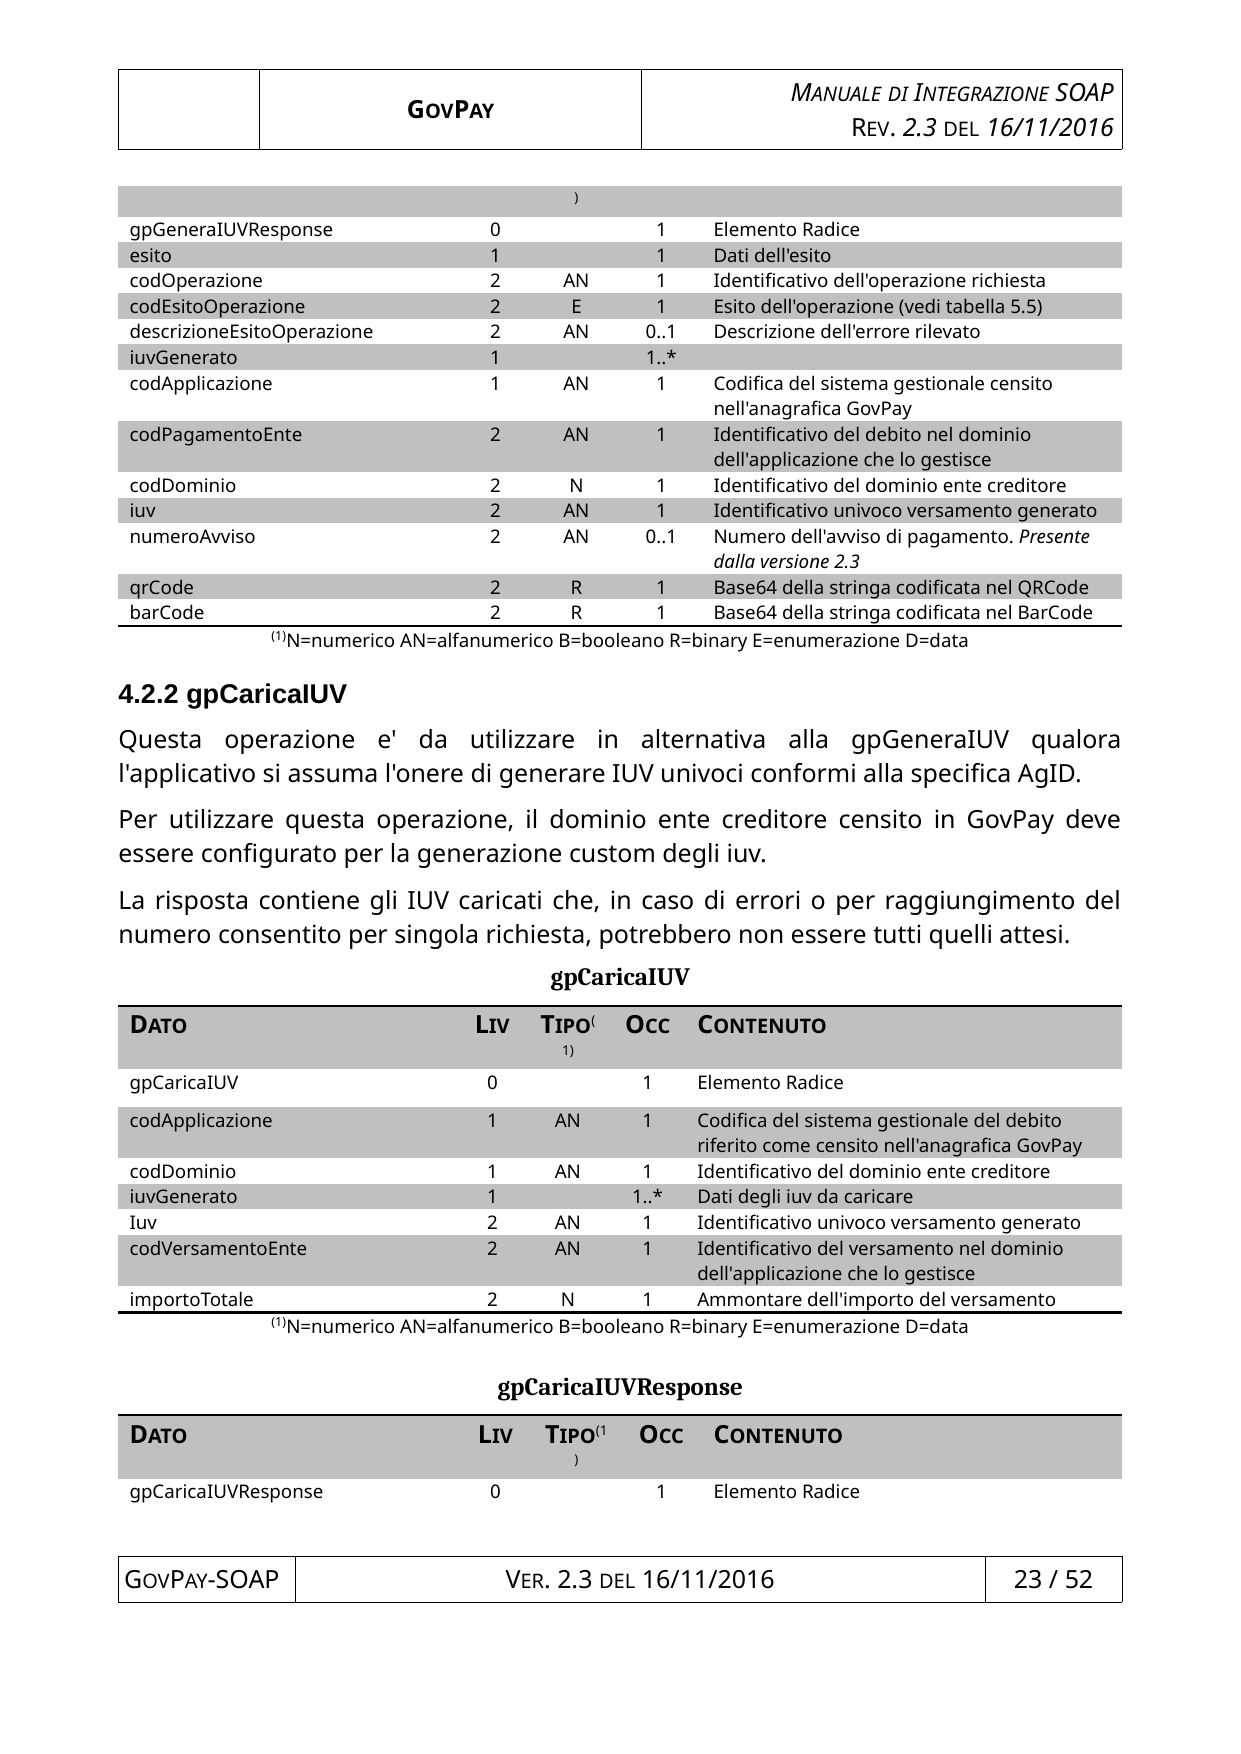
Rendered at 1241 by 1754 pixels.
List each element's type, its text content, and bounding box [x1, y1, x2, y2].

table_cell codApplicazione [118, 370, 458, 421]
table_cell R [532, 600, 620, 625]
table_cell codDominio [118, 472, 458, 497]
table_cell AN [526, 1209, 609, 1235]
table_cell qrCode [118, 574, 458, 599]
table_cell 1 [620, 600, 702, 625]
table_cell 1..* [609, 1184, 686, 1209]
table_cell 1 [458, 1158, 526, 1184]
table_cell codOperazione [118, 268, 458, 293]
table_header gpCaricaIUVResponse [118, 1373, 1122, 1414]
table_cell 1 [609, 1107, 686, 1158]
table_cell Identificativo del debito nel dominio dell'applicazione che lo gestisce [702, 421, 1122, 472]
table_cell AN [532, 498, 620, 523]
table_cell [702, 344, 1122, 370]
table_cell 2 [458, 574, 532, 599]
table_cell [458, 186, 532, 217]
table_cell Identificativo del versamento nel dominio dell'applicazione che lo gestisce [686, 1235, 1122, 1286]
table_cell Identificativo del dominio ente creditore [686, 1158, 1122, 1184]
table_cell 2 [458, 600, 532, 625]
table_cell 1 [620, 498, 702, 523]
table_cell AN [532, 319, 620, 344]
table_cell Identificativo dell'operazione richiesta [702, 268, 1122, 293]
table_cell N [526, 1286, 609, 1311]
table_cell AN [526, 1158, 609, 1184]
table_cell descrizioneEsitoOperazione [118, 319, 458, 344]
table_cell Esito dell'operazione (vedi tabella 5.5) [702, 293, 1122, 319]
table_cell AN [532, 268, 620, 293]
table_cell 0 [458, 1069, 526, 1107]
table_cell Ammontare dell'importo del versamento [686, 1286, 1122, 1311]
table_cell iuvGenerato [118, 344, 458, 370]
table_cell [620, 186, 702, 217]
table_cell Identificativo univoco versamento generato [702, 498, 1122, 523]
table_cell Base64 della stringa codificata nel BarCode [702, 600, 1122, 625]
table_header gpCaricaIUV [118, 963, 1122, 1004]
text (1)N=numerico AN=alfanumerico B=booleano R=binary E=enumerazione D=data [118, 627, 1122, 653]
table_cell numeroAvviso [118, 523, 458, 574]
table_cell Base64 della stringa codificata nel QRCode [702, 574, 1122, 599]
table_cell N [532, 472, 620, 497]
table_cell gpGeneraIUVResponse [118, 217, 458, 242]
table_cell 1 [620, 293, 702, 319]
table_cell Occ [609, 1007, 686, 1069]
table_cell codPagamentoEnte [118, 421, 458, 472]
table_cell esito [118, 242, 458, 268]
table_cell [526, 1069, 609, 1107]
table_cell Numero dell'avviso di pagamento. Presente dalla versione 2.3 [702, 523, 1122, 574]
table_cell Occ [620, 1416, 702, 1479]
text La risposta contiene gli IUV caricati che, in caso di errori o per raggiungimento del numero consentito per singola richiesta, potrebbero non essere tutti quelli attesi. [118, 883, 1122, 951]
table_cell 1..* [620, 344, 702, 370]
table_cell 0 [458, 217, 532, 242]
table_cell 1 [620, 370, 702, 421]
table_cell Dato [118, 1007, 458, 1069]
table_cell Elemento Radice [702, 1479, 1122, 1504]
table_cell codVersamentoEnte [118, 1235, 458, 1286]
subtitle gpCaricaIUV [118, 678, 1122, 709]
table_cell 2 [458, 268, 532, 293]
table_cell AN [526, 1107, 609, 1158]
table_cell 2 [458, 1286, 526, 1311]
table_cell Dati degli iuv da caricare [686, 1184, 1122, 1209]
table_cell Liv [458, 1416, 532, 1479]
table_cell AN [526, 1235, 609, 1286]
table_cell E [532, 293, 620, 319]
table_cell 1 [620, 1479, 702, 1504]
table_cell Contenuto [686, 1007, 1122, 1069]
table_cell 1 [458, 344, 532, 370]
table_cell 1 [458, 242, 532, 268]
table_cell Tipo(1) [526, 1007, 609, 1069]
table_cell 2 [458, 498, 532, 523]
text Questa operazione e' da utilizzare in alternativa alla gpGeneraIUV qualora l'applicativo si assuma l'onere di generare IUV univoci conformi alla specifica AgID. [118, 721, 1122, 789]
table_cell 2 [458, 523, 532, 574]
table_cell 1 [620, 268, 702, 293]
table_cell Codifica del sistema gestionale censito nell'anagrafica GovPay [702, 370, 1122, 421]
table_cell 2 [458, 472, 532, 497]
table_cell iuv [118, 498, 458, 523]
table_cell AN [532, 421, 620, 472]
table_cell 1 [609, 1209, 686, 1235]
table_cell codEsitoOperazione [118, 293, 458, 319]
table_cell Elemento Radice [702, 217, 1122, 242]
table_cell 1 [620, 242, 702, 268]
table_cell [532, 344, 620, 370]
text (1)N=numerico AN=alfanumerico B=booleano R=binary E=enumerazione D=data [118, 1314, 1122, 1339]
table_cell Identificativo del dominio ente creditore [702, 472, 1122, 497]
table_cell gpCaricaIUV [118, 1069, 458, 1107]
table_cell Elemento Radice [686, 1069, 1122, 1107]
table_cell 1 [458, 1107, 526, 1158]
table_cell Descrizione dell'errore rilevato [702, 319, 1122, 344]
table_cell importoTotale [118, 1286, 458, 1311]
table_cell 1 [458, 370, 532, 421]
table_cell Dati dell'esito [702, 242, 1122, 268]
table_cell Tipo(1) [532, 1416, 620, 1479]
table_cell Dato [118, 1416, 458, 1479]
table_cell [532, 217, 620, 242]
table_cell 2 [458, 293, 532, 319]
table_cell 2 [458, 1209, 526, 1235]
table_cell 1 [609, 1158, 686, 1184]
table_cell 1 [620, 472, 702, 497]
table_cell codApplicazione [118, 1107, 458, 1158]
table_cell 1 [458, 1184, 526, 1209]
table_cell ) [532, 186, 620, 217]
table_cell 2 [458, 421, 532, 472]
table_cell 0..1 [620, 523, 702, 574]
table_cell Contenuto [702, 1416, 1122, 1479]
table_cell Identificativo univoco versamento generato [686, 1209, 1122, 1235]
table_cell 0..1 [620, 319, 702, 344]
table_cell gpCaricaIUVResponse [118, 1479, 458, 1504]
table_cell 1 [609, 1069, 686, 1107]
table_cell 1 [620, 574, 702, 599]
table_cell barCode [118, 600, 458, 625]
table_cell R [532, 574, 620, 599]
table_cell 2 [458, 319, 532, 344]
table_cell [526, 1184, 609, 1209]
table_cell [532, 242, 620, 268]
table_cell AN [532, 523, 620, 574]
table_cell iuvGenerato [118, 1184, 458, 1209]
table_cell 1 [609, 1286, 686, 1311]
table_cell [532, 1479, 620, 1504]
table_cell AN [532, 370, 620, 421]
table_cell Iuv [118, 1209, 458, 1235]
table_cell [118, 186, 458, 217]
table_cell 1 [620, 421, 702, 472]
table_cell codDominio [118, 1158, 458, 1184]
table_cell 0 [458, 1479, 532, 1504]
table_cell 1 [620, 217, 702, 242]
text Per utilizzare questa operazione, il dominio ente creditore censito in GovPay deve essere configurato per la generazione custom degli iuv. [118, 802, 1122, 870]
table_cell [702, 186, 1122, 217]
table_cell Codifica del sistema gestionale del debito riferito come censito nell'anagrafica GovPay [686, 1107, 1122, 1158]
table_cell 1 [609, 1235, 686, 1286]
table_cell 2 [458, 1235, 526, 1286]
table_cell Liv [458, 1007, 526, 1069]
